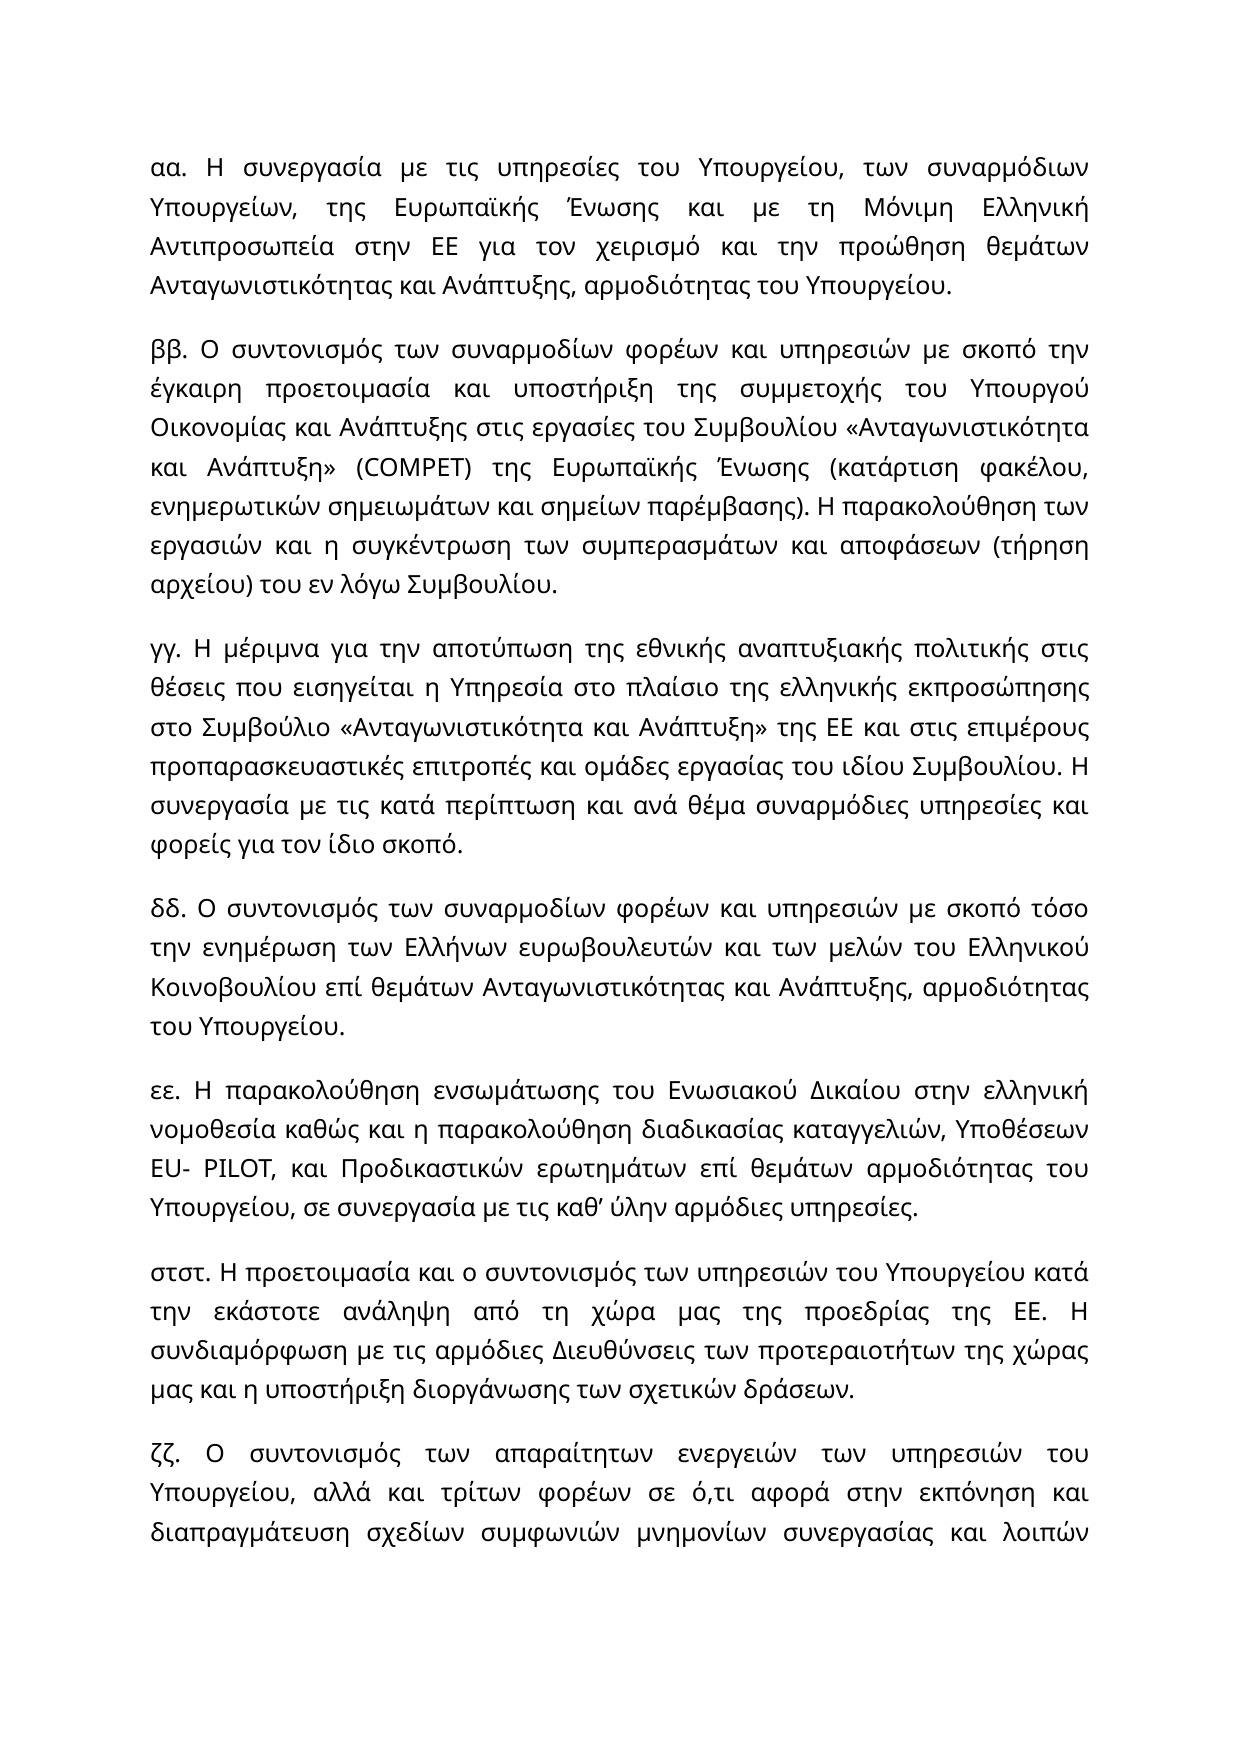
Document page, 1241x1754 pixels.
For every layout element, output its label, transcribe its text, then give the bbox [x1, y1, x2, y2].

text γγ. Η μέριμνα για την αποτύπωση της εθνικής αναπτυξιακής πολιτικής στις θέσεις που εισηγείται η Υπηρεσία στο πλαίσιο της ελληνικής εκπροσώπησης στο Συμβούλιο «Ανταγωνιστικότητα και Ανάπτυξη» της ΕΕ και στις επιμέρους προπαρασκευαστικές επιτροπές και ομάδες εργασίας του ιδίου Συμβουλίου. Η συνεργασία με τις κατά περίπτωση και ανά θέμα συναρμόδιες υπηρεσίες και φορείς για τον ίδιο σκοπό. [150, 631, 1090, 861]
text ββ. Ο συντονισμός των συναρμοδίων φορέων και υπηρεσιών με σκοπό την έγκαιρη προετοιμασία και υποστήριξη της συμμετοχής του Υπουργού Οικονομίας και Ανάπτυξης στις εργασίες του Συμβουλίου «Ανταγωνιστικότητα και Ανάπτυξη» (COMPET) της Ευρωπαϊκής Ένωσης (κατάρτιση φακέλου, ενημερωτικών σημειωμάτων και σημείων παρέμβασης). Η παρακολούθηση των εργασιών και η συγκέντρωση των συμπερασμάτων και αποφάσεων (τήρηση αρχείου) του εν λόγω Συμβουλίου. [150, 332, 1090, 601]
text στστ. Η προετοιμασία και ο συντονισμός των υπηρεσιών του Υπουργείου κατά την εκάστοτε ανάληψη από τη χώρα μας της προεδρίας της ΕΕ. Η συνδιαμόρφωση με τις αρμόδιες Διευθύνσεις των προτεραιοτήτων της χώρας μας και η υποστήριξη διοργάνωσης των σχετικών δράσεων. [150, 1254, 1090, 1406]
text δδ. Ο συντονισμός των συναρμοδίων φορέων και υπηρεσιών με σκοπό τόσο την ενημέρωση των Ελλήνων ευρωβουλευτών και των μελών του Ελληνικού Κοινοβουλίου επί θεμάτων Ανταγωνιστικότητας και Ανάπτυξης, αρμοδιότητας του Υπουργείου. [150, 891, 1090, 1042]
text αα. Η συνεργασία με τις υπηρεσίες του Υπουργείου, των συναρμόδιων Υπουργείων, της Ευρωπαϊκής Ένωσης και με τη Μόνιμη Ελληνική Αντιπροσωπεία στην ΕΕ για τον χειρισμό και την προώθηση θεμάτων Ανταγωνιστικότητας και Ανάπτυξης, αρμοδιότητας του Υπουργείου. [150, 150, 1090, 302]
text εε. Η παρακολούθηση ενσωμάτωσης του Ενωσιακού Δικαίου στην ελληνική νομοθεσία καθώς και η παρακολούθηση διαδικασίας καταγγελιών, Υποθέσεων EU- PILOT, και Προδικαστικών ερωτημάτων επί θεμάτων αρμοδιότητας του Υπουργείου, σε συνεργασία με τις καθ’ ύλην αρμόδιες υπηρεσίες. [150, 1072, 1090, 1224]
text ζζ. Ο συντονισμός των απαραίτητων ενεργειών των υπηρεσιών του Υπουργείου, αλλά και τρίτων φορέων σε ό,τι αφορά στην εκπόνηση και διαπραγμάτευση σχεδίων συμφωνιών μνημονίων συνεργασίας και λοιπών [150, 1436, 1090, 1548]
